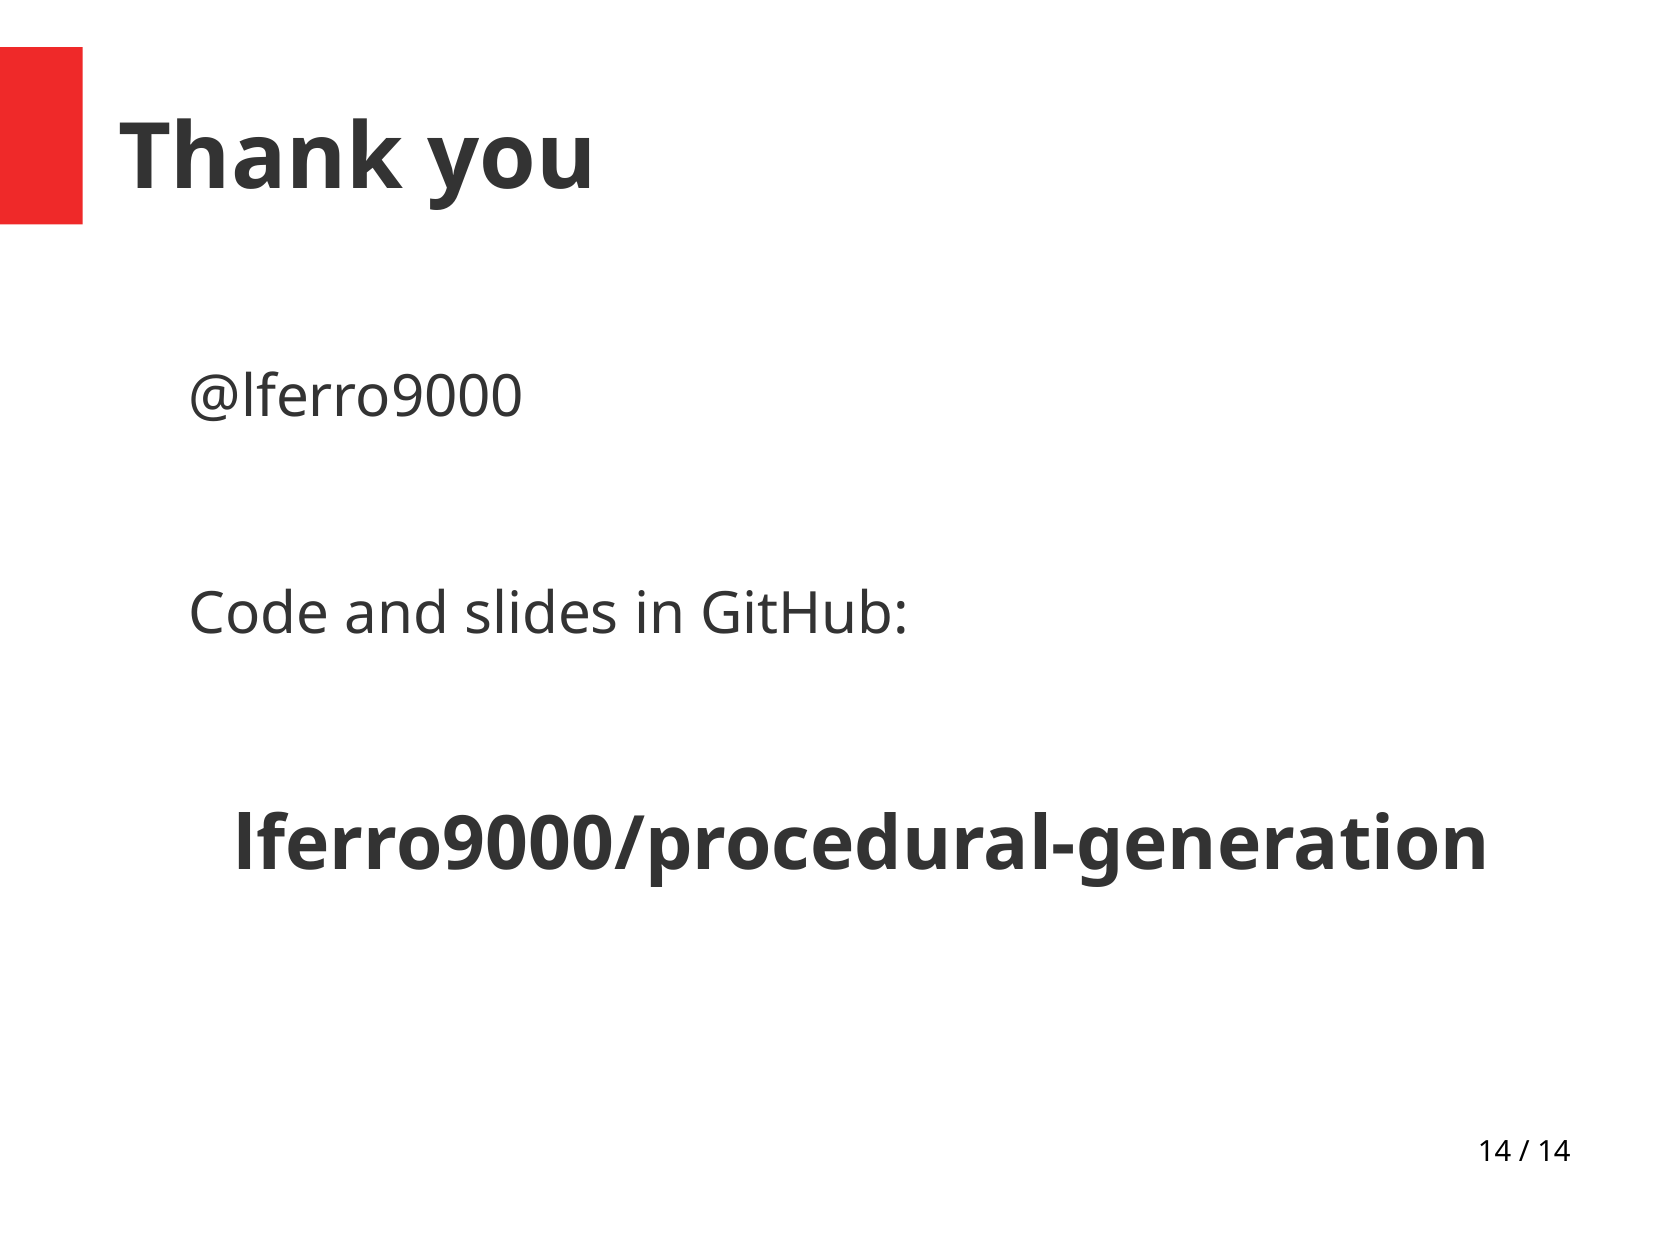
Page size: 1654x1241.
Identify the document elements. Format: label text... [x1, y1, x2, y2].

list @lferro9000 Code and slides in GitHub: lferro9000/procedural-generation [118, 354, 1536, 1074]
title Thank you [118, 49, 1571, 257]
